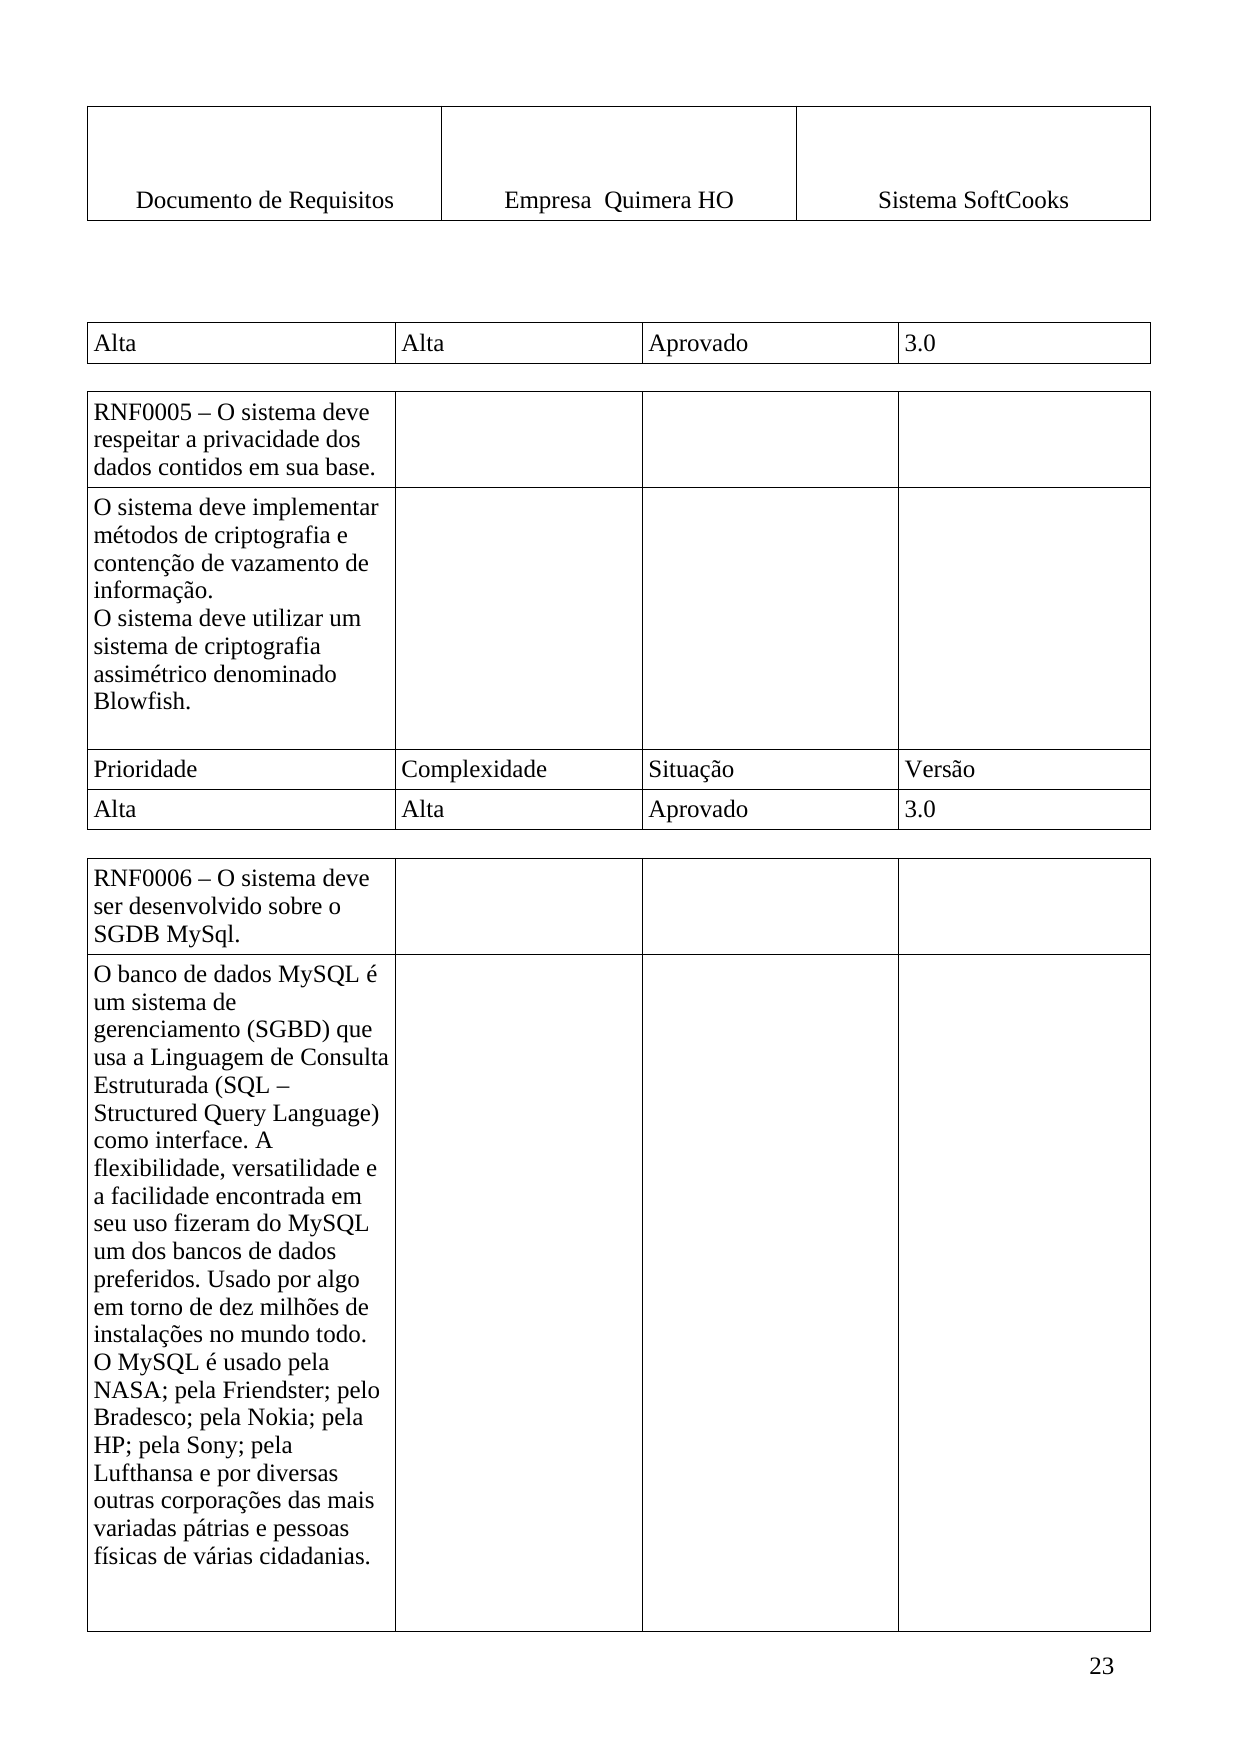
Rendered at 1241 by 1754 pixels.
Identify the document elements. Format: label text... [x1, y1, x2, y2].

table_header [396, 392, 642, 487]
table_cell [643, 488, 898, 749]
table_cell 3.0 [899, 323, 1150, 362]
table_cell Complexidade [396, 750, 642, 789]
table_cell Versão [899, 750, 1150, 789]
table_header [396, 859, 642, 953]
table_header [899, 859, 1150, 953]
table_header RNF0005 – O sistema deve respeitar a privacidade dos dados contidos em sua base. [88, 392, 395, 487]
table_cell Alta [88, 790, 395, 829]
table_cell Aprovado [643, 790, 898, 829]
table_cell Alta [396, 323, 642, 362]
table_header [899, 392, 1150, 487]
table_cell Aprovado [643, 323, 898, 362]
table_cell 3.0 [899, 790, 1150, 829]
table_cell Situação [643, 750, 898, 789]
table_cell O banco de dados MySQL é um sistema de gerenciamento (SGBD) que usa a Linguagem de Consulta Estruturada (SQL – Structured Query Language) como interface. A flexibilidade, versatilidade e a facilidade encontrada em seu uso fizeram do MySQL um dos bancos de dados preferidos. Usado por algo em torno de dez milhões de instalações no mundo todo. O MySQL é usado pela NASA; pela Friendster; pelo Bradesco; pela Nokia; pela HP; pela Sony; pela Lufthansa e por diversas outras corporações das mais variadas pátrias e pessoas físicas de várias cidadanias. [88, 955, 395, 1631]
table_header [643, 859, 898, 953]
table_cell [396, 955, 642, 1631]
table_header RNF0006 – O sistema deve ser desenvolvido sobre o SGDB MySql. [88, 859, 395, 953]
table_cell [396, 488, 642, 749]
table_cell [643, 955, 898, 1631]
table_cell [899, 955, 1150, 1631]
table_header [643, 392, 898, 487]
table_cell O sistema deve implementar métodos de criptografia e contenção de vazamento de informação. O sistema deve utilizar um sistema de criptografia assimétrico denominado Blowfish. [88, 488, 395, 749]
table_cell Alta [88, 323, 395, 362]
table_cell [899, 488, 1150, 749]
table_cell Prioridade [88, 750, 395, 789]
table_cell Alta [396, 790, 642, 829]
